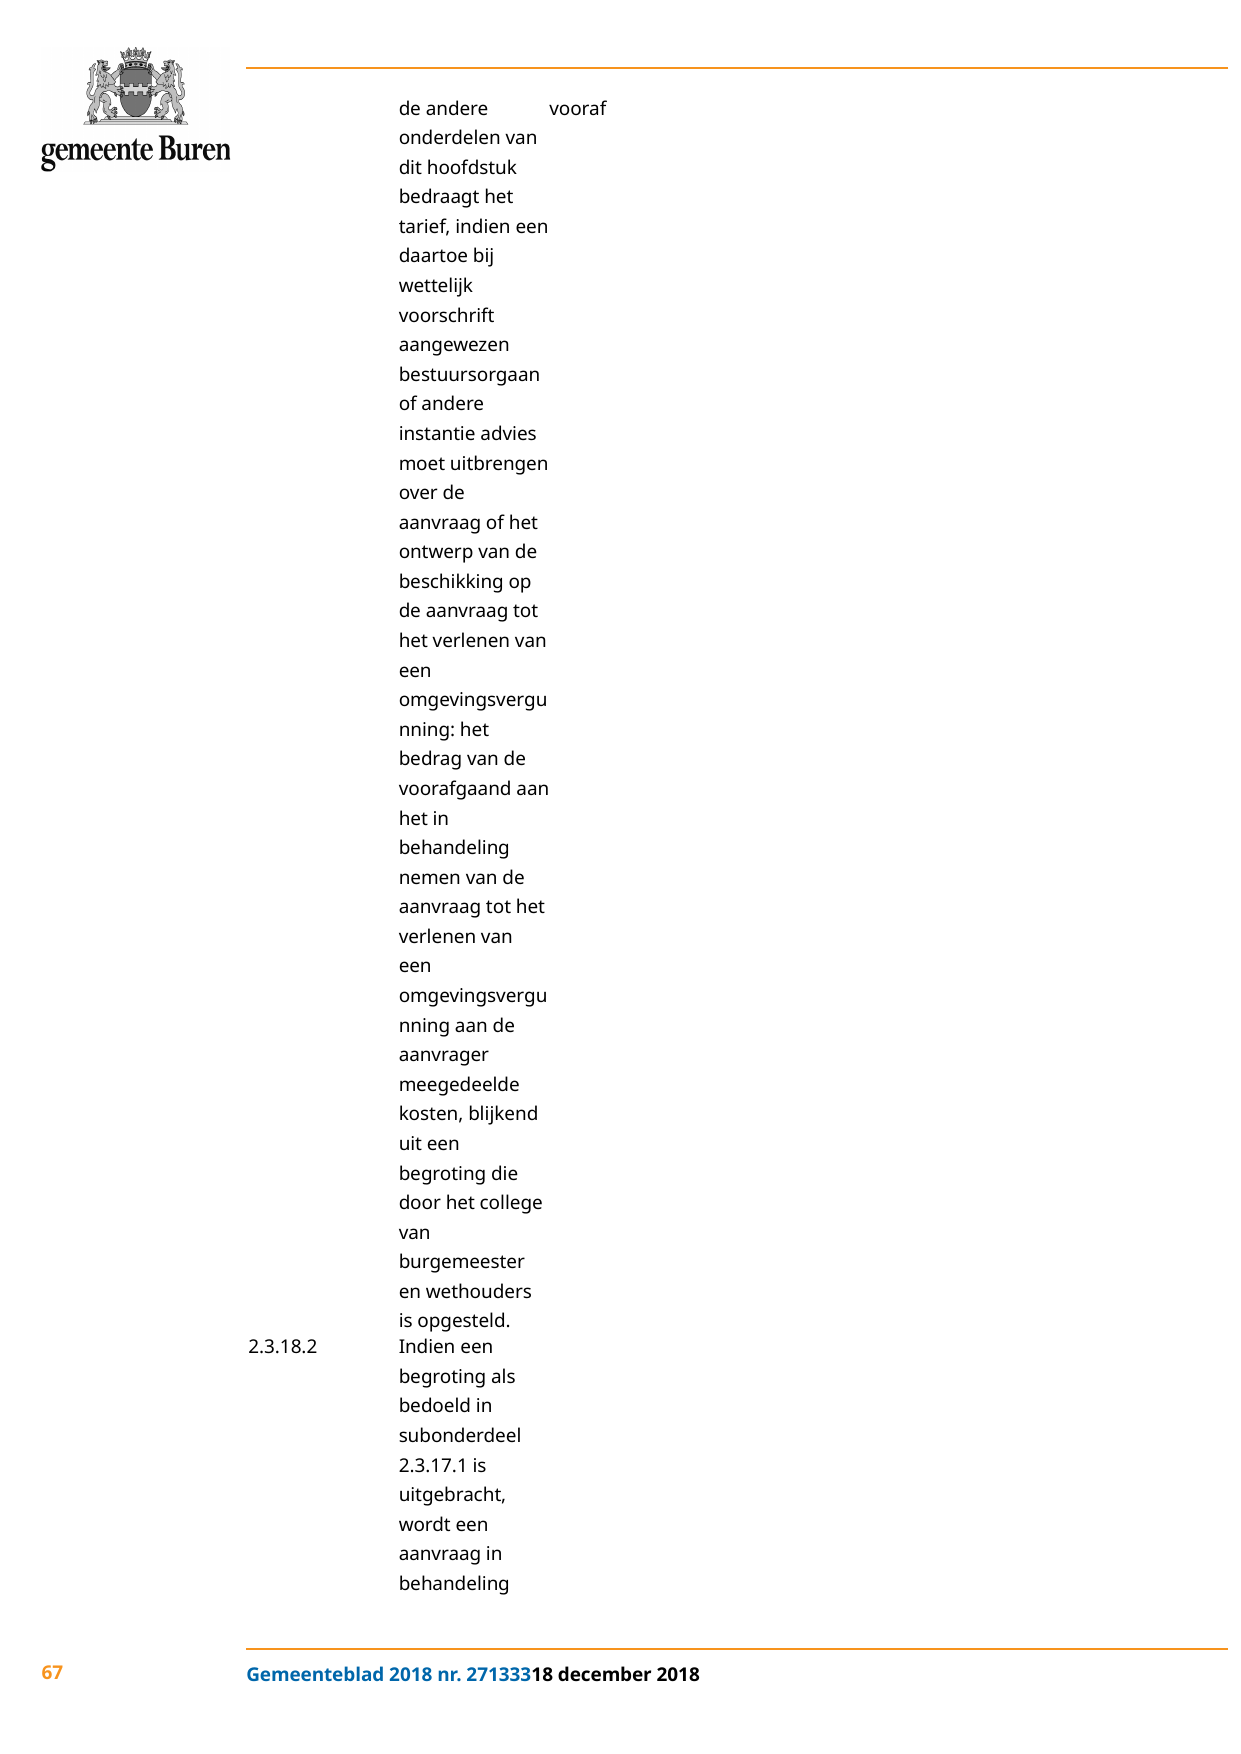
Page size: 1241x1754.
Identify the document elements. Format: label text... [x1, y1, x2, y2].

table_cell [549, 1334, 700, 1596]
picture [41, 47, 231, 172]
table_cell Indien een begroting als bedoeld in subonderdeel 2.3.17.1 is uitgebracht, wordt een aanvraag in behandeling [399, 1334, 549, 1596]
table_cell de andere onderdelen van dit hoofdstuk bedraagt het tarief, indien een daartoe bij wettelijk voorschrift aangewezen bestuursorgaan of andere instantie advies moet uitbrengen over de aanvraag of het ontwerp van de beschikking op de aanvraag tot het verlenen van een omgevingsvergunning: het bedrag van de voorafgaand aan het in behandeling nemen van de aanvraag tot het verlenen van een omgevingsvergunning aan de aanvrager meegedeelde kosten, blijkend uit een begroting die door het college van burgemeester en wethouders is opgesteld. [399, 95, 549, 1333]
table_cell vooraf [549, 95, 700, 1333]
table_cell 2.3.18.2 [248, 1334, 398, 1596]
table_cell [248, 95, 398, 1333]
